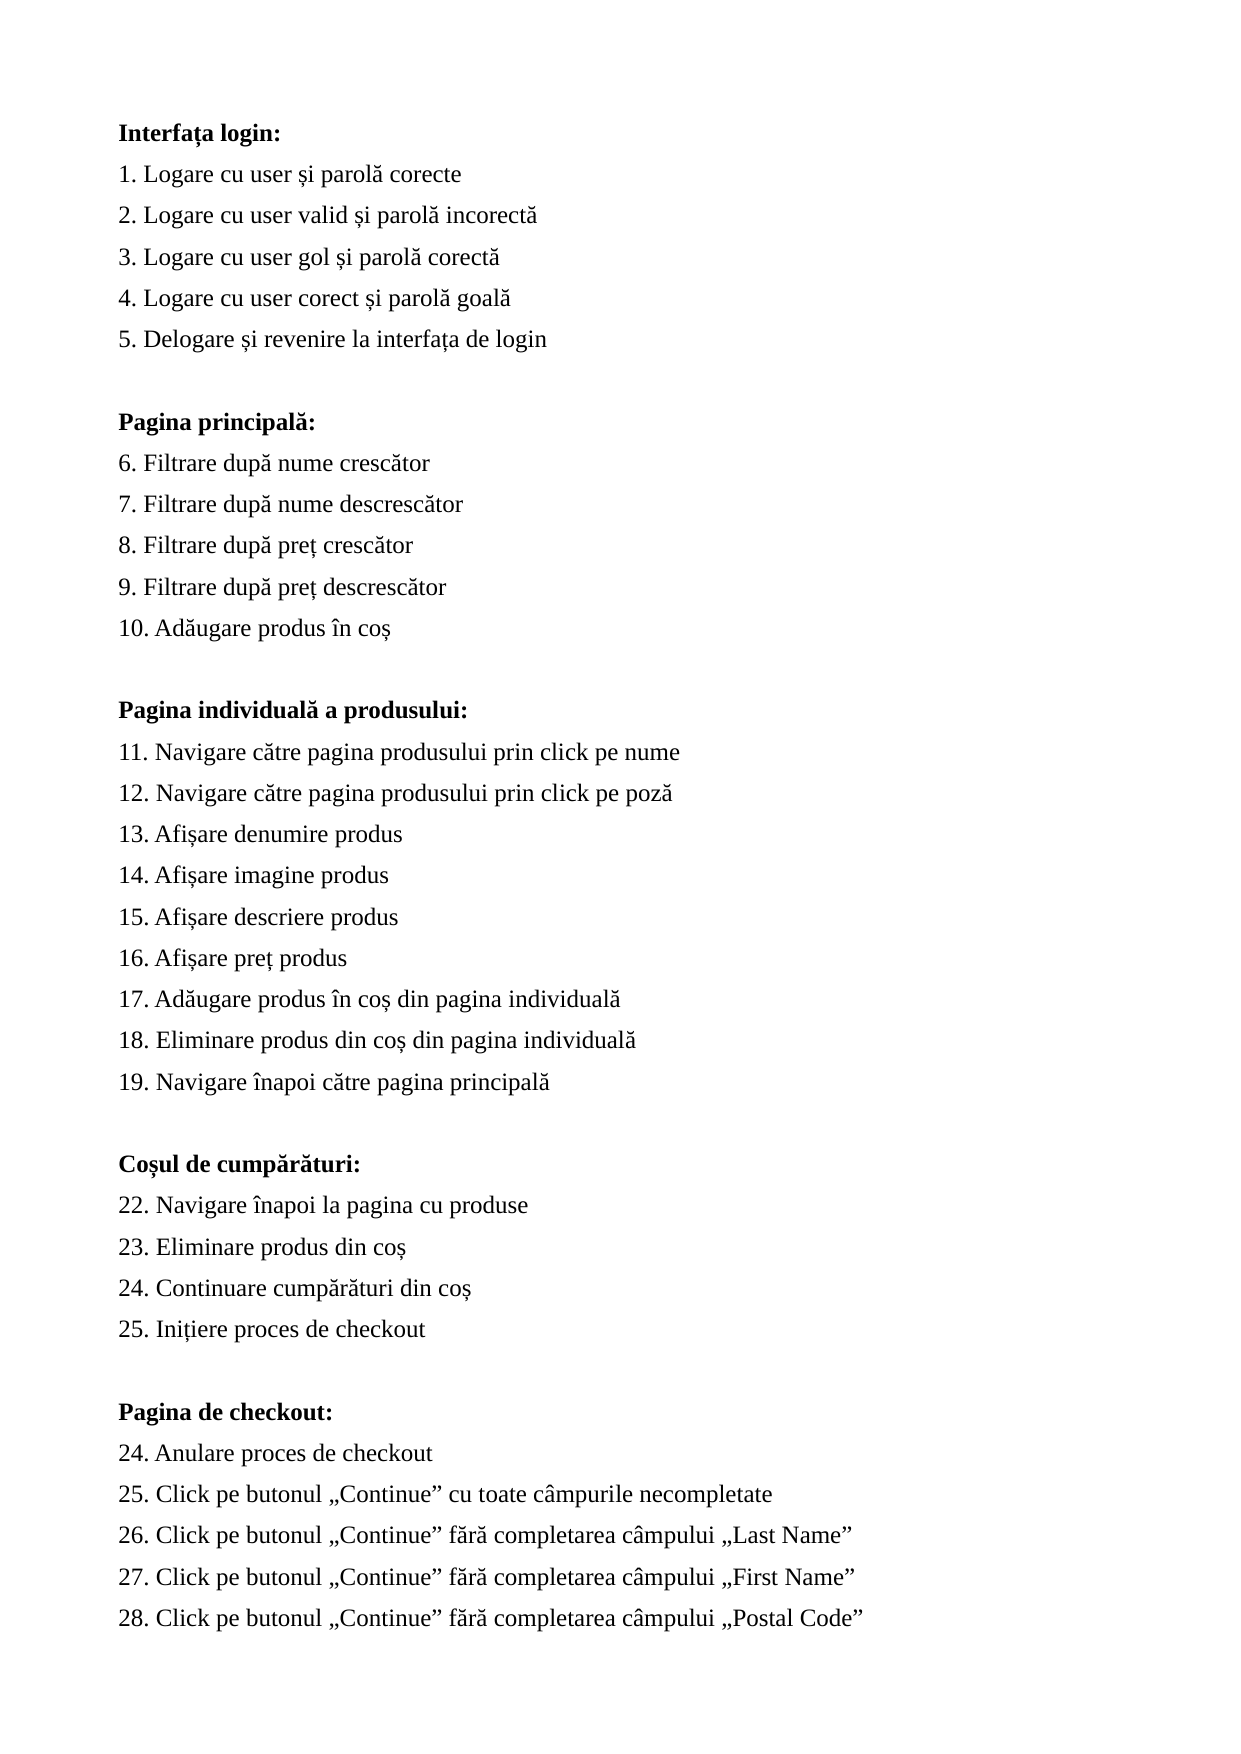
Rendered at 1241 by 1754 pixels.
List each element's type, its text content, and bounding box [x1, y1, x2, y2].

text 5. Delogare și revenire la interfața de login [118, 324, 1122, 353]
text 22. Navigare înapoi la pagina cu produse [118, 1191, 1122, 1219]
text 25. Inițiere proces de checkout [118, 1314, 1122, 1343]
text 15. Afișare descriere produs [118, 902, 1122, 931]
text 8. Filtrare după preț crescător [118, 531, 1122, 559]
text 12. Navigare către pagina produsului prin click pe poză [118, 778, 1122, 807]
text 1. Logare cu user și parolă corecte [118, 159, 1122, 188]
text 27. Click pe butonul „Continue” fără completarea câmpului „First Name” [118, 1562, 1122, 1591]
text 17. Adăugare produs în coș din pagina individuală [118, 984, 1122, 1013]
text Interfața login: [118, 118, 1122, 147]
text 3. Logare cu user gol și parolă corectă [118, 242, 1122, 271]
text 23. Eliminare produs din coș [118, 1232, 1122, 1261]
text Coșul de cumpărături: [118, 1149, 1122, 1178]
text 4. Logare cu user corect și parolă goală [118, 283, 1122, 312]
text 6. Filtrare după nume crescător [118, 448, 1122, 477]
text 13. Afișare denumire produs [118, 819, 1122, 848]
text 14. Afișare imagine produs [118, 861, 1122, 889]
text 9. Filtrare după preț descrescător [118, 572, 1122, 601]
text 16. Afișare preț produs [118, 943, 1122, 972]
text 18. Eliminare produs din coș din pagina individuală [118, 1026, 1122, 1054]
text 25. Click pe butonul „Continue” cu toate câmpurile necompletate [118, 1479, 1122, 1508]
text 24. Continuare cumpărături din coș [118, 1273, 1122, 1302]
text Pagina de checkout: [118, 1397, 1122, 1426]
text Pagina principală: [118, 407, 1122, 436]
text 7. Filtrare după nume descrescător [118, 489, 1122, 518]
text 24. Anulare proces de checkout [118, 1438, 1122, 1467]
text 26. Click pe butonul „Continue” fără completarea câmpului „Last Name” [118, 1521, 1122, 1549]
text 19. Navigare înapoi către pagina principală [118, 1067, 1122, 1096]
text 11. Navigare către pagina produsului prin click pe nume [118, 737, 1122, 766]
text 10. Adăugare produs în coș [118, 613, 1122, 642]
text 2. Logare cu user valid și parolă incorectă [118, 201, 1122, 229]
text 28. Click pe butonul „Continue” fără completarea câmpului „Postal Code” [118, 1603, 1122, 1632]
text Pagina individuală a produsului: [118, 696, 1122, 724]
